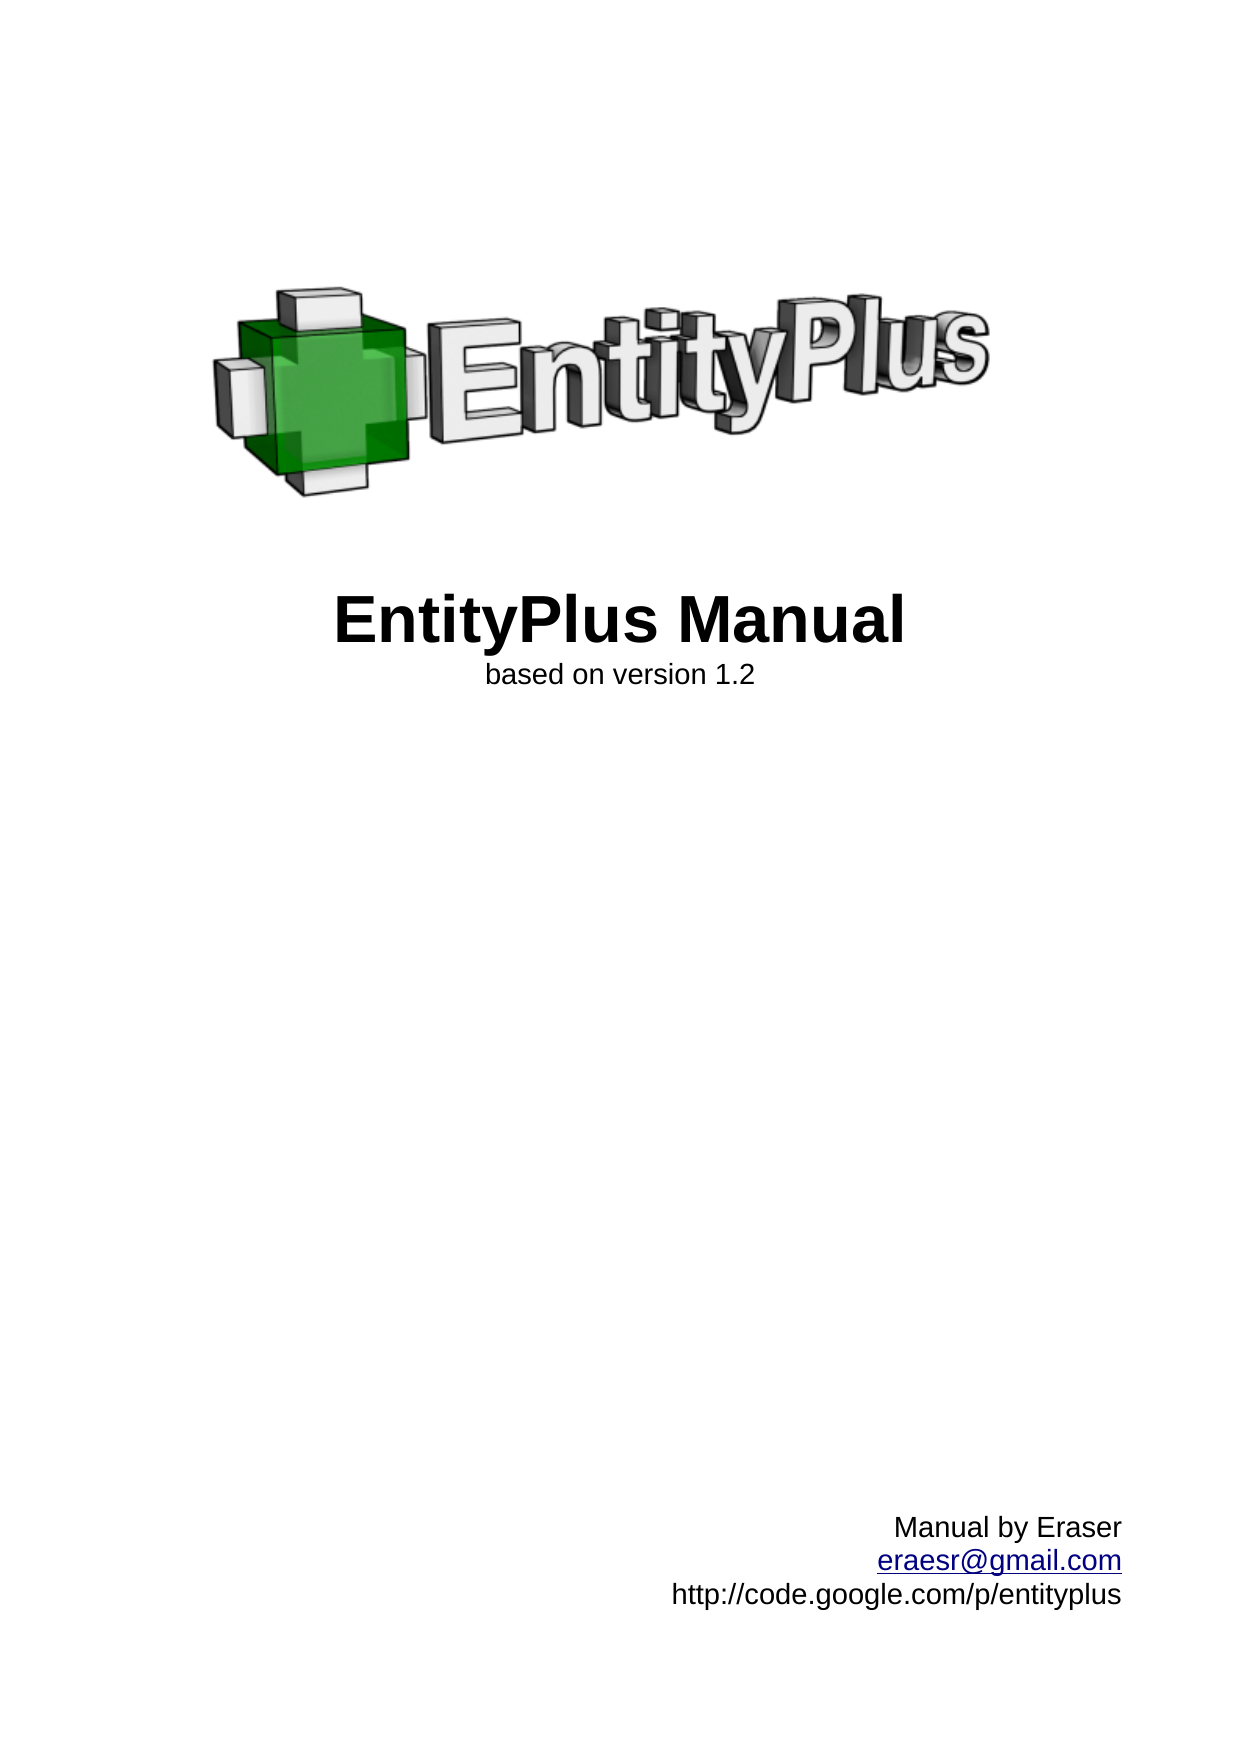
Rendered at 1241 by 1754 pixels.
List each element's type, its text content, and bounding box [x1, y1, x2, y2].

picture [192, 270, 1004, 504]
text http://code.google.com/p/entityplus [118, 1577, 1122, 1611]
text Manual by Eraser [118, 1510, 1122, 1543]
text eraesr@gmail.com [118, 1543, 1122, 1577]
text based on version 1.2 [118, 657, 1122, 691]
text EntityPlus Manual [118, 580, 1122, 657]
